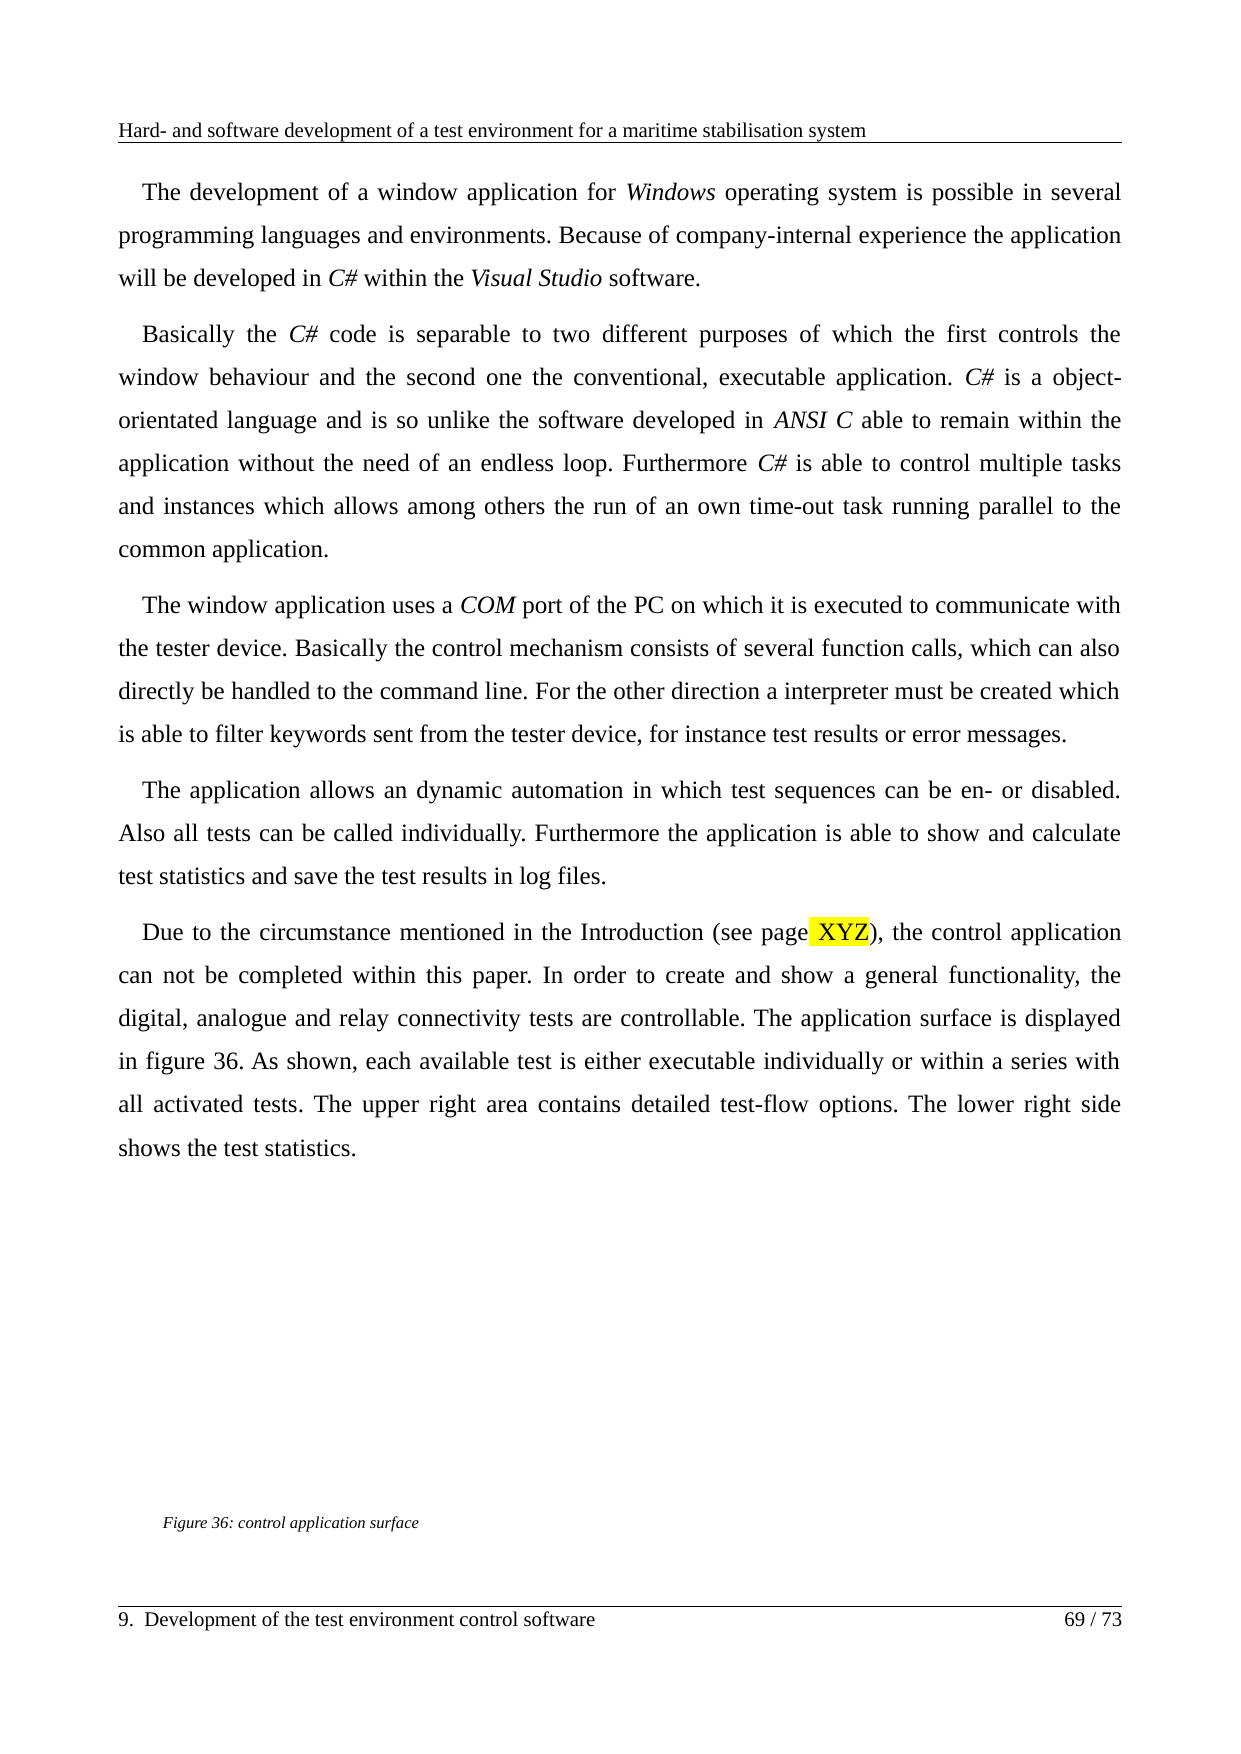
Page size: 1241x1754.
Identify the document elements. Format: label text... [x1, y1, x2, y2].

text Figure 36: control application surface [163, 1201, 1077, 1532]
text Due to the circumstance mentioned in the Introduction (see page XYZ), the control application can not be completed within this paper. In order to create and show a general functionality, the digital, analogue and relay connectivity tests are controllable. The application surface is displayed in figure 36. As shown, each available test is either executable individually or within a series with all activated tests. The upper right area contains detailed test-flow options. The lower right side shows the test statistics. [118, 917, 1122, 1161]
text Basically the C# code is separable to two different purposes of which the first controls the window behaviour and the second one the conventional, executable application. C# is a object-orientated language and is so unlike the software developed in ANSI C able to remain within the application without the need of an endless loop. Furthermore C# is able to control multiple tasks and instances which allows among others the run of an own time-out task running parallel to the common application. [118, 319, 1122, 563]
text The application allows an dynamic automation in which test sequences can be en- or disabled. Also all tests can be called individually. Furthermore the application is able to show and calculate test statistics and save the test results in log files. [118, 775, 1122, 890]
text The development of a window application for Windows operating system is possible in several programming languages and environments. Because of company-internal experience the application will be developed in C# within the Visual Studio software. [118, 177, 1122, 292]
text The window application uses a COM port of the PC on which it is executed to communicate with the tester device. Basically the control mechanism consists of several function calls, which can also directly be handled to the command line. For the other direction a interpreter must be created which is able to filter keywords sent from the tester device, for instance test results or error messages. [118, 590, 1122, 748]
